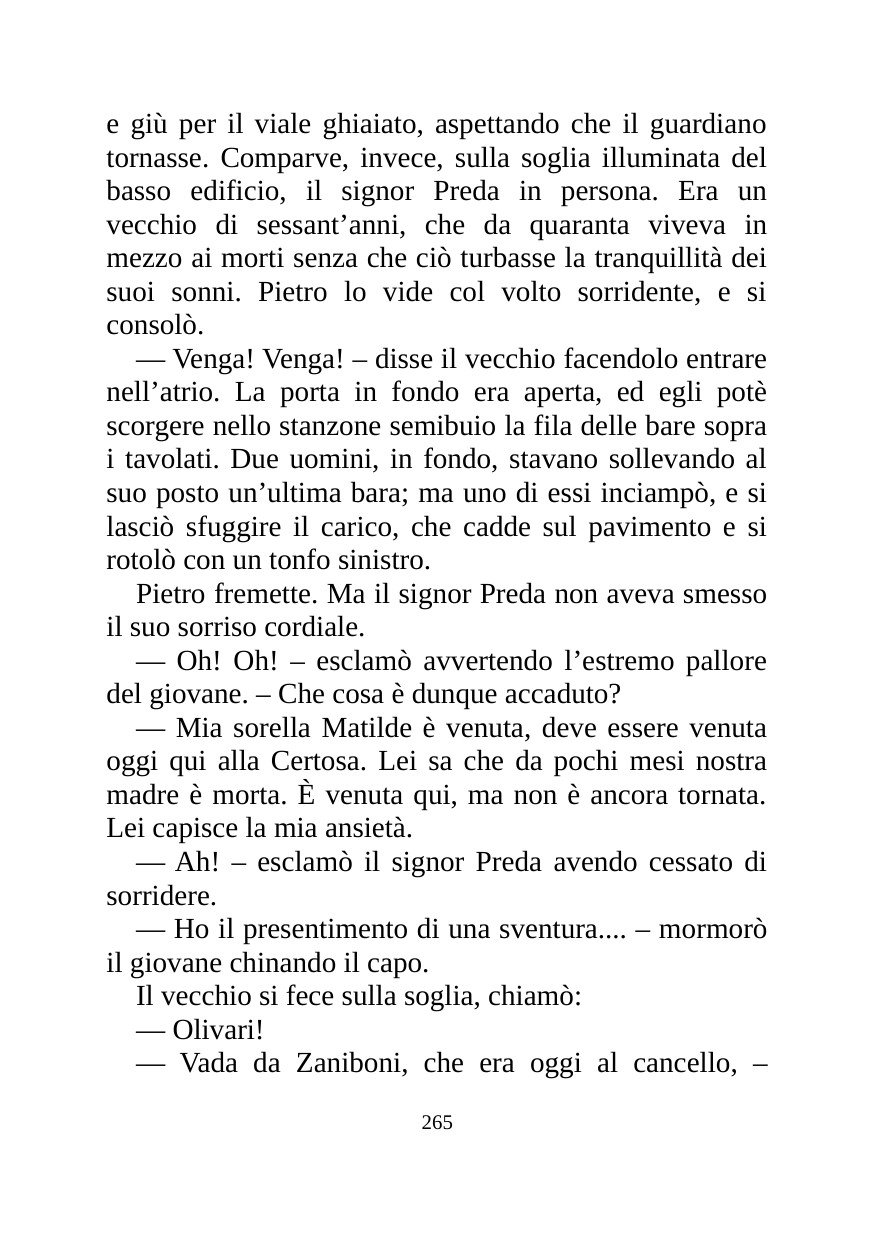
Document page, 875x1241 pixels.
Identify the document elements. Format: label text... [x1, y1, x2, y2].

text — Mia sorella Matilde è venuta, deve essere venuta oggi qui alla Certosa. Lei sa che da pochi mesi nostra madre è morta. È venuta qui, ma non è ancora tornata. Lei capisce la mia ansietà. [106, 710, 768, 844]
text — Vada da Zaniboni, che era oggi al cancello, – [106, 1045, 768, 1079]
text e giù per il viale ghiaiato, aspettando che il guardiano tornasse. Comparve, invece, sulla soglia illuminata del basso edificio, il signor Preda in persona. Era un vecchio di sessant’anni, che da quaranta viveva in mezzo ai morti senza che ciò turbasse la tranquillità dei suoi sonni. Pietro lo vide col volto sorridente, e si consolò. [106, 106, 768, 341]
text Il vecchio si fece sulla soglia, chiamò: [106, 978, 768, 1012]
text — Ah! – esclamò il signor Preda avendo cessato di sorridere. [106, 844, 768, 911]
text — Olivari! [106, 1012, 768, 1045]
text — Ho il presentimento di una sventura.... – mormorò il giovane chinando il capo. [106, 911, 768, 978]
text — Venga! Venga! – disse il vecchio facendolo entrare nell’atrio. La porta in fondo era aperta, ed egli potè scorgere nello stanzone semibuio la fila delle bare sopra i tavolati. Due uomini, in fondo, stavano sollevando al suo posto un’ultima bara; ma uno di essi inciampò, e si lasciò sfuggire il carico, che cadde sul pavimento e si rotolò con un tonfo sinistro. [106, 341, 768, 576]
text — Oh! Oh! – esclamò avvertendo l’estremo pallore del giovane. – Che cosa è dunque accaduto? [106, 643, 768, 710]
text Pietro fremette. Ma il signor Preda non aveva smesso il suo sorriso cordiale. [106, 576, 768, 643]
